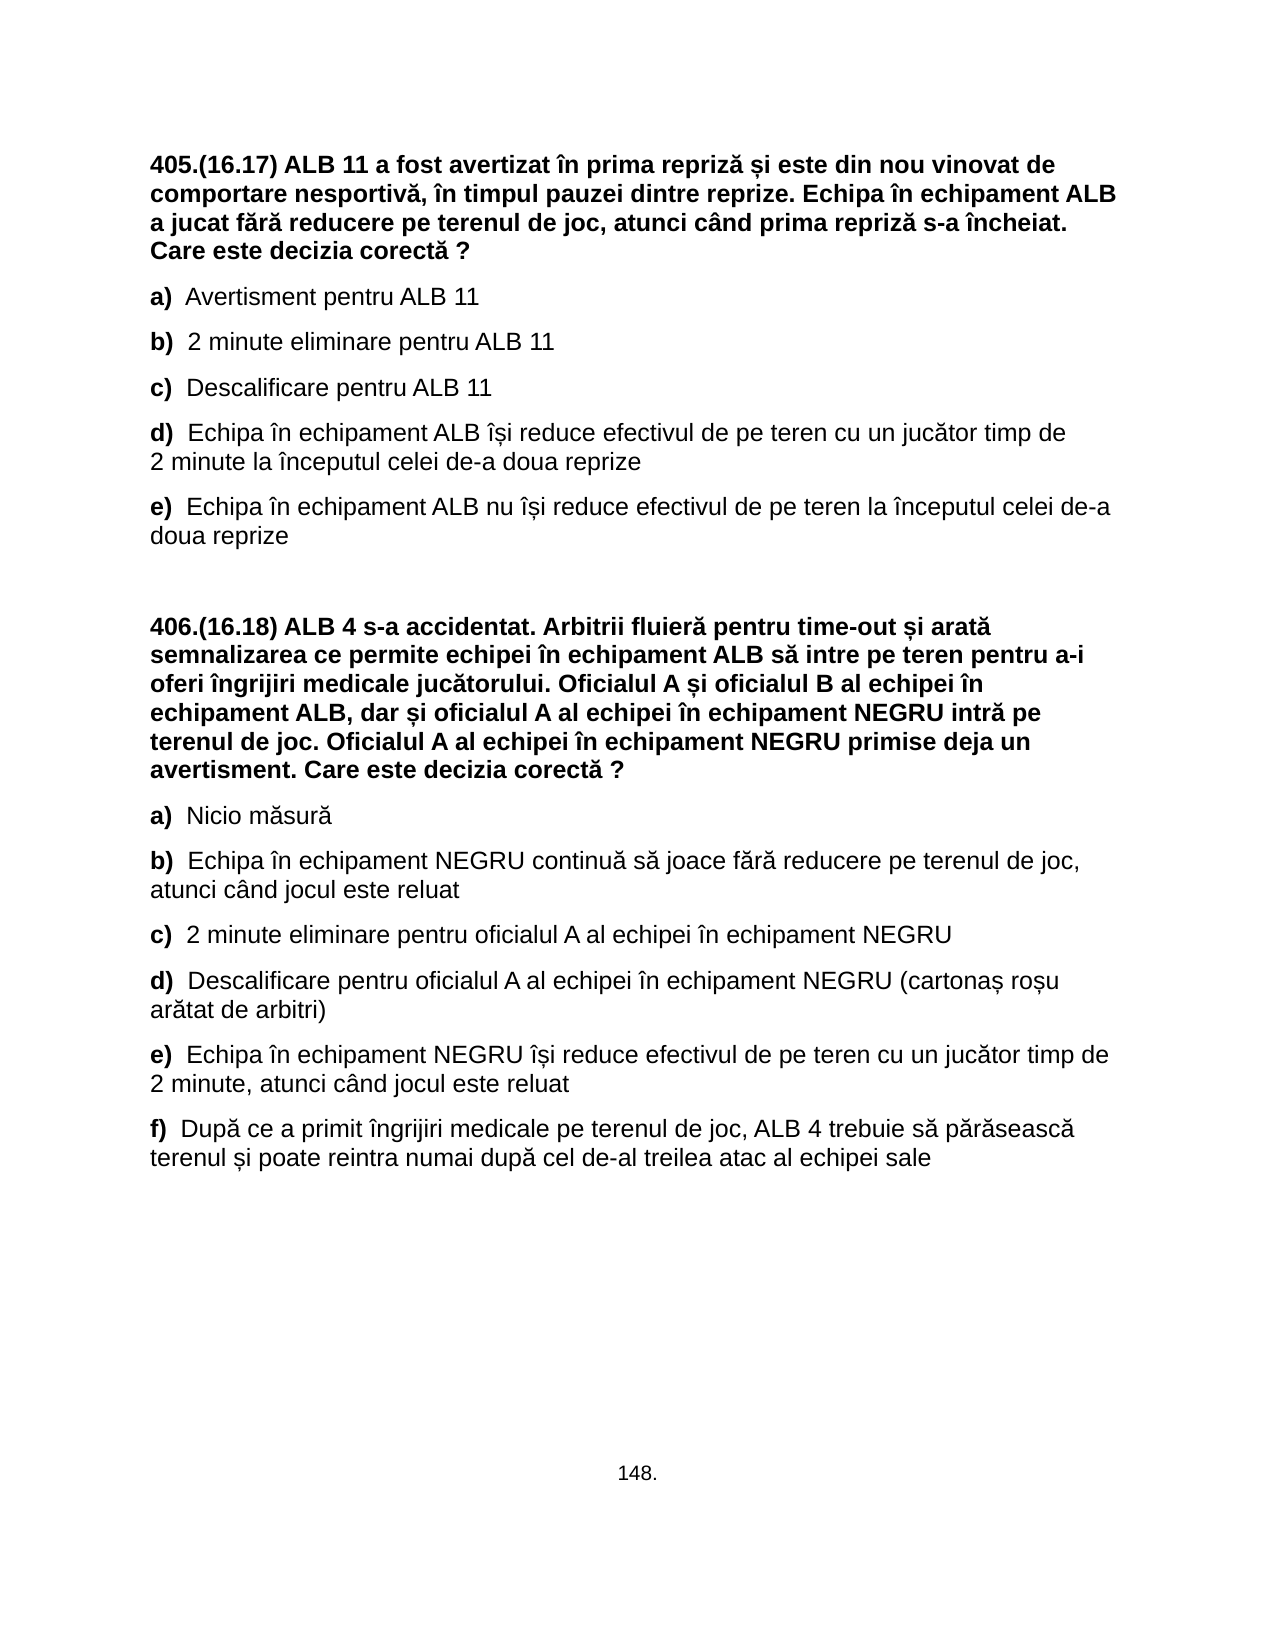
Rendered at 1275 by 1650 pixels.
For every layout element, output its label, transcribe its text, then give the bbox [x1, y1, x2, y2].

text a) Avertisment pentru ALB 11 [150, 282, 1125, 310]
text d) Descalificare pentru oficialul A al echipei în echipament NEGRU (cartonaș roșu arătat de arbitri) [150, 966, 1125, 1023]
text 148. [150, 1461, 1125, 1485]
text c) 2 minute eliminare pentru oficialul A al echipei în echipament NEGRU [150, 920, 1125, 949]
text f) După ce a primit îngrijiri medicale pe terenul de joc, ALB 4 trebuie să părăsească terenul și poate reintra numai după cel de-al treilea atac al echipei sale [150, 1114, 1125, 1172]
text c) Descalificare pentru ALB 11 [150, 372, 1125, 401]
text b) 2 minute eliminare pentru ALB 11 [150, 327, 1125, 356]
text d) Echipa în echipament ALB își reduce efectivul de pe teren cu un jucător timp de 2 minute la începutul celei de-a doua reprize [150, 418, 1125, 475]
text 405.(16.17) ALB 11 a fost avertizat în prima repriză și este din nou vinovat de comportare nesportivă, în timpul pauzei dintre reprize. Echipa în echipament ALB a jucat fără reducere pe terenul de joc, atunci când prima repriză s-a încheiat. Care este decizia corectă ? [150, 150, 1125, 265]
text b) Echipa în echipament NEGRU continuă să joace fără reducere pe terenul de joc, atunci când jocul este reluat [150, 846, 1125, 904]
text e) Echipa în echipament ALB nu își reduce efectivul de pe teren la începutul celei de-a doua reprize [150, 492, 1125, 549]
text a) Nicio măsură [150, 801, 1125, 829]
text 406.(16.18) ALB 4 s-a accidentat. Arbitrii fluieră pentru time-out și arată semnalizarea ce permite echipei în echipament ALB să intre pe teren pentru a-i oferi îngrijiri medicale jucătorului. Oficialul A și oficialul B al echipei în echipament ALB, dar și oficialul A al echipei în echipament NEGRU intră pe terenul de joc. Oficialul A al echipei în echipament NEGRU primise deja un avertisment. Care este decizia corectă ? [150, 612, 1125, 784]
text e) Echipa în echipament NEGRU își reduce efectivul de pe teren cu un jucător timp de 2 minute, atunci când jocul este reluat [150, 1040, 1125, 1097]
